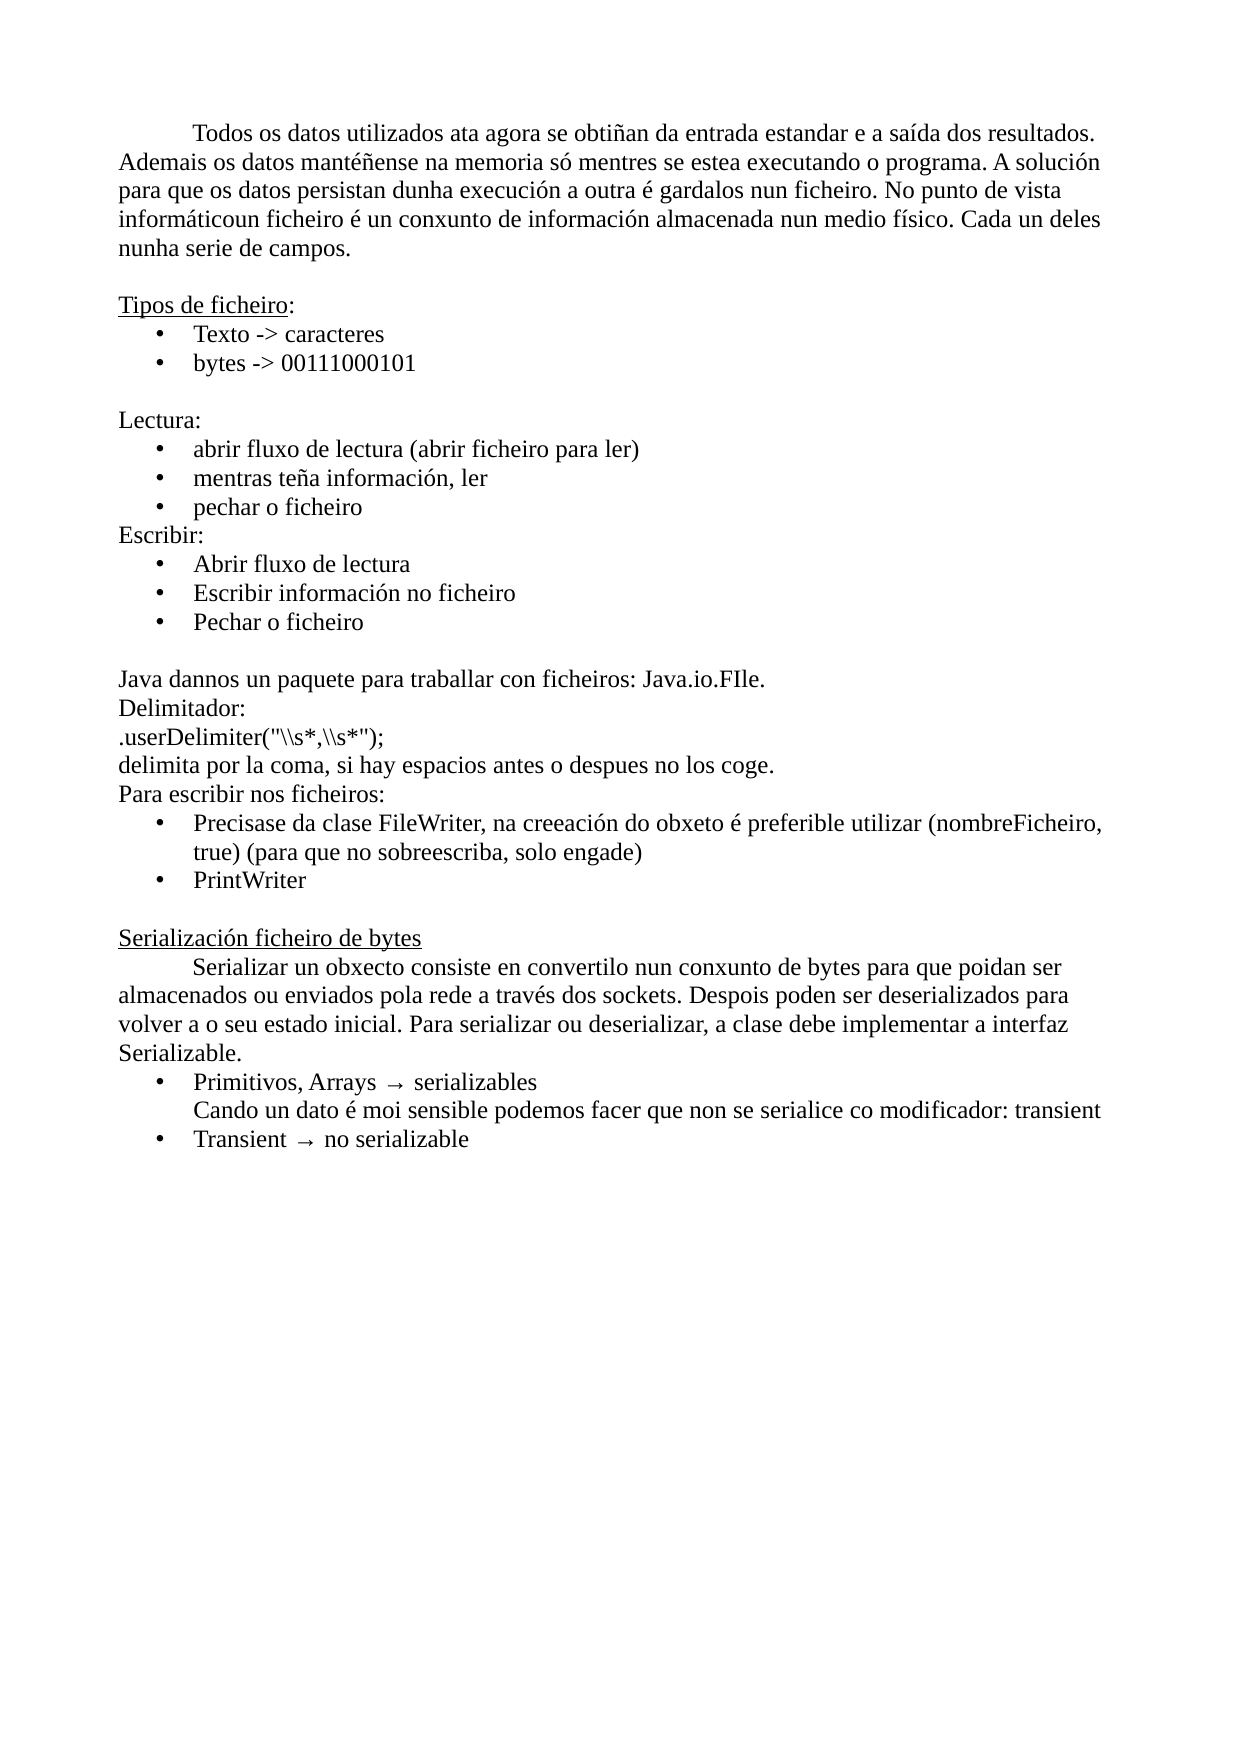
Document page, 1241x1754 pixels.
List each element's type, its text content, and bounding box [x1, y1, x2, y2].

text Para escribir nos ficheiros: [118, 779, 1122, 808]
list Precisase da clase FileWriter, na creeación do obxeto é preferible utilizar (nombreFicheiro, true) (para que no sobreescriba, solo engade) [156, 808, 1122, 866]
list Transient → no serializable [156, 1124, 1122, 1153]
text Serializar un obxecto consiste en convertilo nun conxunto de bytes para que poidan ser almacenados ou enviados pola rede a través dos sockets. Despois poden ser deserializados para volver a o seu estado inicial. Para serializar ou deserializar, a clase debe implementar a interfaz Serializable. [118, 952, 1122, 1067]
text Escribir: [118, 521, 1122, 549]
list Escribir información no ficheiro [156, 578, 1122, 607]
text .userDelimiter("\\s*,\\s*"); [118, 722, 1122, 751]
list pechar o ficheiro [156, 492, 1122, 521]
text Delimitador: [118, 693, 1122, 722]
list mentras teña información, ler [156, 463, 1122, 492]
text Tipos de ficheiro: [118, 291, 1122, 319]
list Abrir fluxo de lectura [156, 549, 1122, 578]
list PrintWriter [156, 866, 1122, 894]
text Todos os datos utilizados ata agora se obtiñan da entrada estandar e a saída dos resultados. Ademais os datos mantéñense na memoria só mentres se estea executando o programa. A solución para que os datos persistan dunha execución a outra é gardalos nun ficheiro. No punto de vista informáticoun ficheiro é un conxunto de información almacenada nun medio físico. Cada un deles nunha serie de campos. [118, 118, 1122, 262]
list Cando un dato é moi sensible podemos facer que non se serialice co modificador: transient [156, 1096, 1122, 1124]
text Java dannos un paquete para traballar con ficheiros: Java.io.FIle. [118, 664, 1122, 693]
text delimita por la coma, si hay espacios antes o despues no los coge. [118, 751, 1122, 779]
text Serialización ficheiro de bytes [118, 923, 1122, 952]
text Lectura: [118, 406, 1122, 434]
list abrir fluxo de lectura (abrir ficheiro para ler) [156, 434, 1122, 463]
list Primitivos, Arrays → serializables [156, 1067, 1122, 1096]
list Texto -> caracteres [156, 319, 1122, 348]
list Pechar o ficheiro [156, 607, 1122, 636]
list bytes -> 00111000101 [156, 348, 1122, 377]
